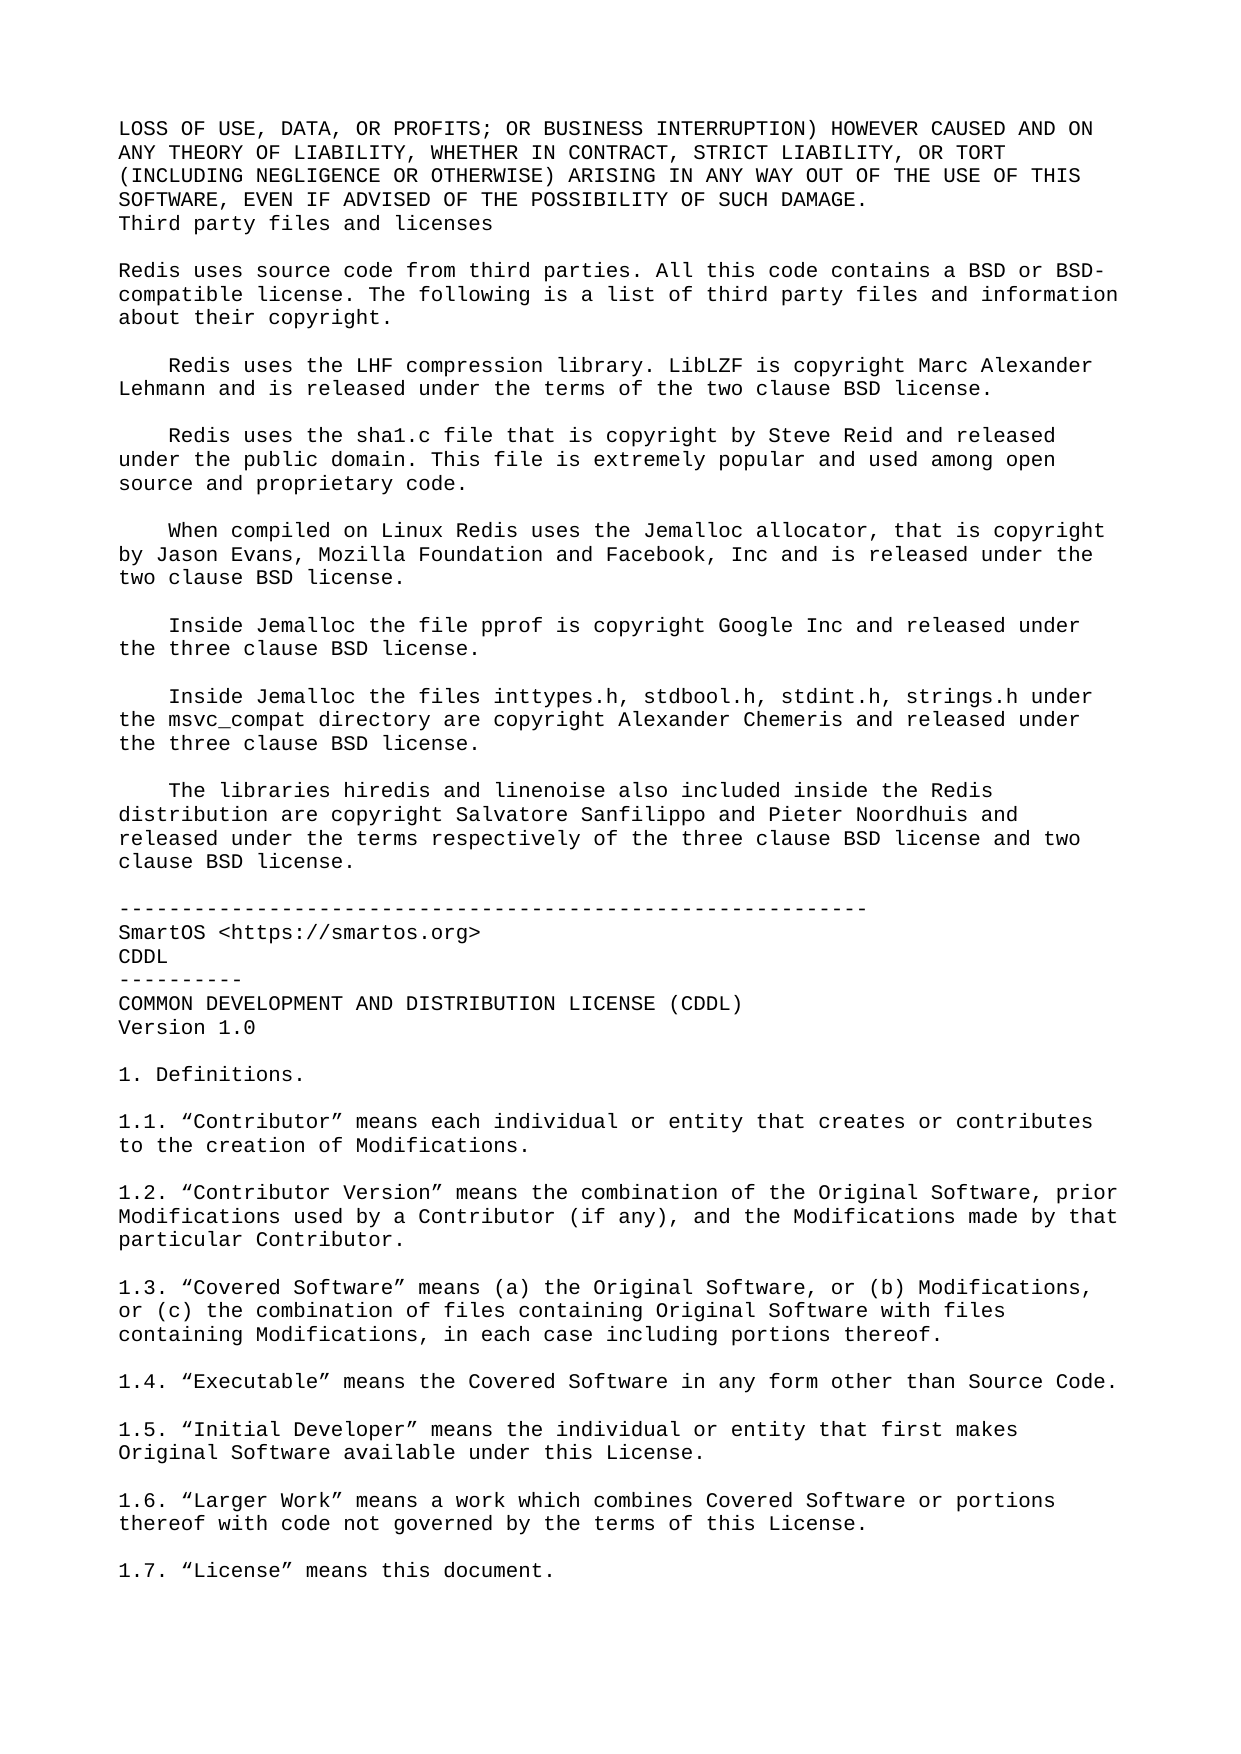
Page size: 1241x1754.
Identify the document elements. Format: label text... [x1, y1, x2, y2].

text ---------- [118, 969, 1122, 993]
text Version 1.0 [118, 1017, 1122, 1040]
text Redis uses the LHF compression library. LibLZF is copyright Marc Alexander Lehmann and is released under the terms of the two clause BSD license. [118, 354, 1122, 402]
text Redis uses source code from third parties. All this code contains a BSD or BSD-compatible license. The following is a list of third party files and information about their copyright. [118, 260, 1122, 331]
text 1.6. “Larger Work” means a work which combines Covered Software or portions thereof with code not governed by the terms of this License. [118, 1489, 1122, 1537]
text ------------------------------------------------------------ [118, 898, 1122, 922]
text LOSS OF USE, DATA, OR PROFITS; OR BUSINESS INTERRUPTION) HOWEVER CAUSED AND ON ANY THEORY OF LIABILITY, WHETHER IN CONTRACT, STRICT LIABILITY, OR TORT (INCLUDING NEGLIGENCE OR OTHERWISE) ARISING IN ANY WAY OUT OF THE USE OF THIS SOFTWARE, EVEN IF ADVISED OF THE POSSIBILITY OF SUCH DAMAGE. [118, 118, 1122, 213]
text Redis uses the sha1.c file that is copyright by Steve Reid and released under the public domain. This file is extremely popular and used among open source and proprietary code. [118, 426, 1122, 496]
text SmartOS <https://smartos.org> [118, 922, 1122, 946]
text The libraries hiredis and linenoise also included inside the Redis distribution are copyright Salvatore Sanfilippo and Pieter Noordhuis and released under the terms respectively of the three clause BSD license and two clause BSD license. [118, 780, 1122, 875]
text When compiled on Linux Redis uses the Jemalloc allocator, that is copyright by Jason Evans, Mozilla Foundation and Facebook, Inc and is released under the two clause BSD license. [118, 520, 1122, 591]
text Inside Jemalloc the file pprof is copyright Google Inc and released under the three clause BSD license. [118, 615, 1122, 662]
text COMMON DEVELOPMENT AND DISTRIBUTION LICENSE (CDDL) [118, 993, 1122, 1017]
text 1.1. “Contributor” means each individual or entity that creates or contributes to the creation of Modifications. [118, 1111, 1122, 1158]
text Inside Jemalloc the files inttypes.h, stdbool.h, stdint.h, strings.h under the msvc_compat directory are copyright Alexander Chemeris and released under the three clause BSD license. [118, 686, 1122, 757]
text Third party files and licenses [118, 213, 1122, 236]
text 1.5. “Initial Developer” means the individual or entity that first makes Original Software available under this License. [118, 1419, 1122, 1466]
text 1. Definitions. [118, 1064, 1122, 1088]
text 1.2. “Contributor Version” means the combination of the Original Software, prior Modifications used by a Contributor (if any), and the Modifications made by that particular Contributor. [118, 1182, 1122, 1253]
text 1.4. “Executable” means the Covered Software in any form other than Source Code. [118, 1371, 1122, 1395]
text CDDL [118, 946, 1122, 969]
text 1.7. “License” means this document. [118, 1561, 1122, 1584]
text 1.3. “Covered Software” means (a) the Original Software, or (b) Modifications, or (c) the combination of files containing Original Software with files containing Modifications, in each case including portions thereof. [118, 1277, 1122, 1348]
